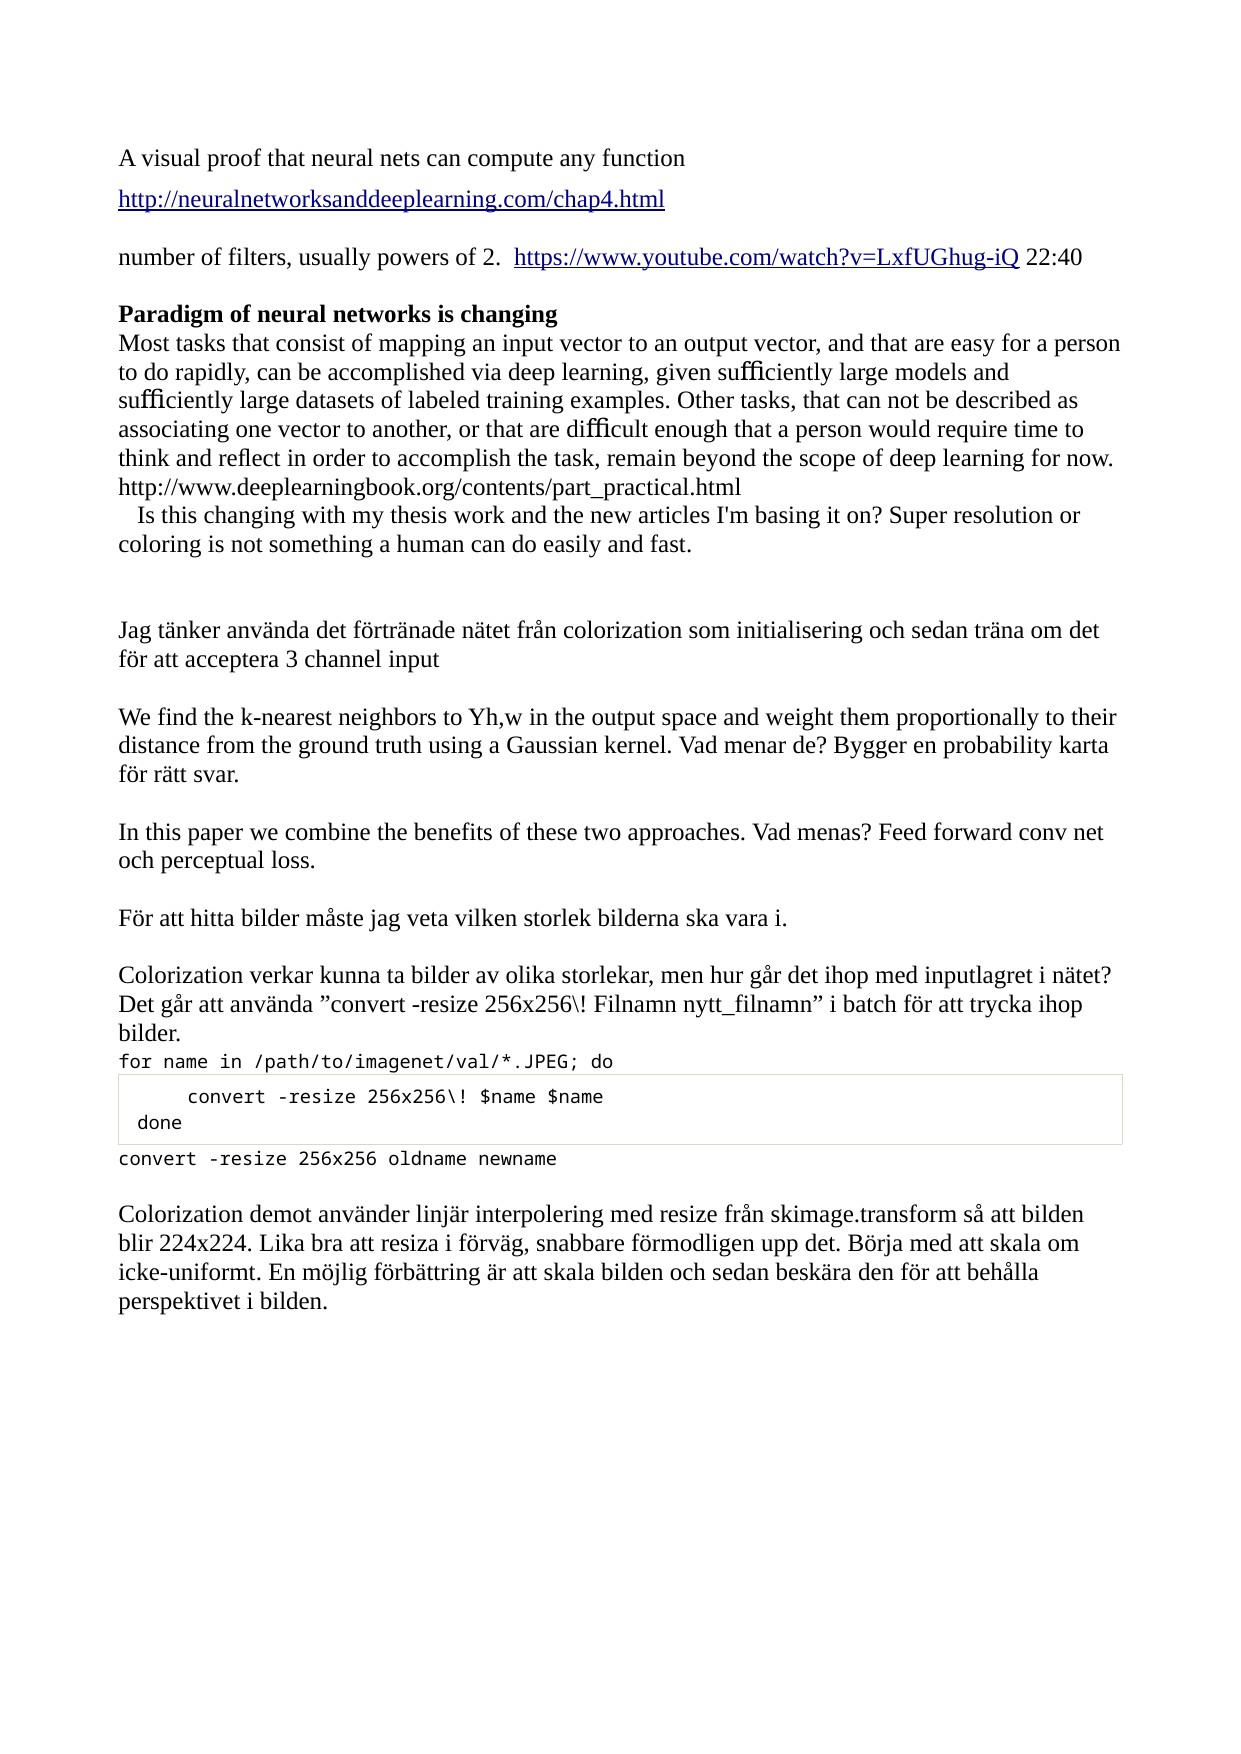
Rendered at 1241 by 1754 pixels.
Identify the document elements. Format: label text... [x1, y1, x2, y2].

text Jag tänker använda det förtränade nätet från colorization som initialisering och sedan träna om det [118, 616, 1122, 644]
text Most tasks that consist of mapping an input vector to an output vector, and that are easy for a person to do rapidly, can be accomplished via deep learning, given suﬃciently large models and suﬃciently large datasets of labeled training examples. Other tasks, that can not be described as associating one vector to another, or that are diﬃcult enough that a person would require time to think and reﬂect in order to accomplish the task, remain beyond the scope of deep learning for now. http://www.deeplearningbook.org/contents/part_practical.html [118, 328, 1122, 501]
text Colorization verkar kunna ta bilder av olika storlekar, men hur går det ihop med inputlagret i nätet? Det går att använda ”convert -resize 256x256\! Filnamn nytt_filnamn” i batch för att trycka ihop bilder. [118, 961, 1122, 1047]
text För att hitta bilder måste jag veta vilken storlek bilderna ska vara i. [118, 903, 1122, 932]
text for name in /path/to/imagenet/val/*.JPEG; do [118, 1047, 1122, 1073]
text In this paper we combine the benefits of these two approaches. Vad menas? Feed forward conv net och perceptual loss. [118, 817, 1122, 874]
text number of filters, usually powers of 2. https://www.youtube.com/watch?v=LxfUGhug-iQ 22:40 [118, 242, 1122, 271]
subtitle A visual proof that neural nets can compute any function [118, 143, 1122, 172]
text för att acceptera 3 channel input [118, 644, 1122, 673]
text We find the k-nearest neighbors to Yh,w in the output space and weight them proportionally to their distance from the ground truth using a Gaussian kernel. Vad menar de? Bygger en probability karta för rätt svar. [118, 702, 1122, 788]
text convert -resize 256x256\! $name $name [119, 1075, 1122, 1100]
text Paradigm of neural networks is changing [118, 299, 1122, 328]
text convert -resize 256x256 oldname newname [118, 1145, 1122, 1171]
text done [119, 1100, 1122, 1144]
text Is this changing with my thesis work and the new articles I'm basing it on? Super resolution or coloring is not something a human can do easily and fast. [118, 501, 1122, 558]
text Colorization demot använder linjär interpolering med resize från skimage.transform så att bilden blir 224x224. Lika bra att resiza i förväg, snabbare förmodligen upp det. Börja med att skala om icke-uniformt. En möjlig förbättring är att skala bilden och sedan beskära den för att behålla perspektivet i bilden. [118, 1199, 1122, 1314]
text http://neuralnetworksanddeeplearning.com/chap4.html [118, 184, 1122, 213]
